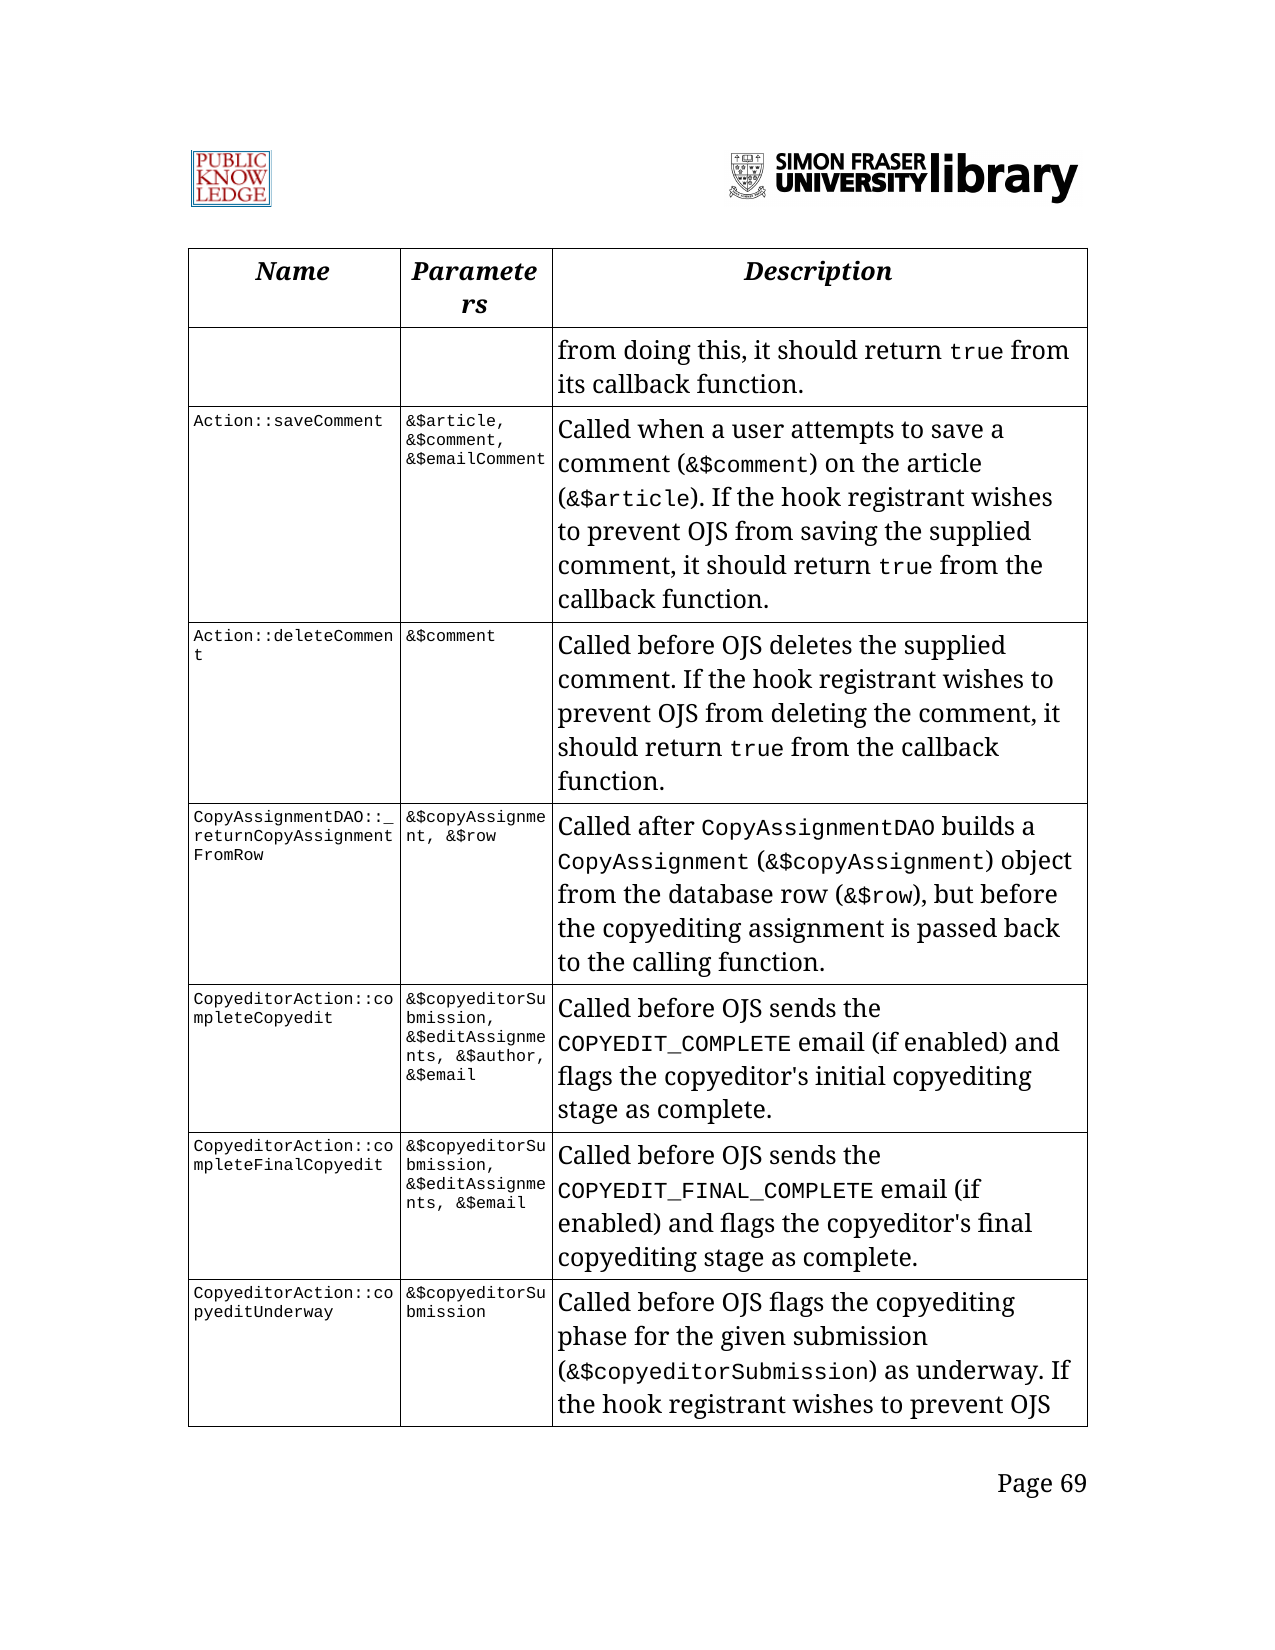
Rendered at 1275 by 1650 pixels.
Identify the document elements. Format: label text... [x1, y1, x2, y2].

table_cell &$comment [401, 623, 552, 803]
table_cell CopyeditorAction::completeFinalCopyedit [189, 1133, 400, 1279]
table_cell &$copyeditorSubmission, &$editAssignments, &$email [401, 1133, 552, 1279]
table_cell Called before OJS deletes the supplied comment. If the hook registrant wishes to prevent OJS from deleting the comment, it should return true from the callback function. [553, 623, 1087, 803]
table_header Parameters [401, 249, 552, 327]
picture [193, 150, 272, 205]
table_cell Action::saveComment [189, 407, 400, 622]
picture [723, 150, 1083, 207]
table_cell Called before OJS sends the COPYEDIT_COMPLETE email (if enabled) and flags the copyeditor's initial copyediting stage as complete. [553, 985, 1087, 1132]
table_cell &$copyeditorSubmission, &$editAssignments, &$author, &$email [401, 985, 552, 1132]
table_cell Called before OJS flags the copyediting phase for the given submission (&$copyeditorSubmission) as underway. If the hook registrant wishes to prevent OJS [553, 1280, 1087, 1426]
table_cell &$article, &$comment, &$emailComment [401, 407, 552, 622]
table_cell &$copyeditorSubmission [401, 1280, 552, 1426]
table_header Description [553, 249, 1087, 327]
table_cell CopyeditorAction::copyeditUnderway [189, 1280, 400, 1426]
table_cell CopyeditorAction::completeCopyedit [189, 985, 400, 1132]
table_cell [189, 328, 400, 406]
table_cell Called before OJS sends the COPYEDIT_FINAL_COMPLETE email (if enabled) and flags the copyeditor's final copyediting stage as complete. [553, 1133, 1087, 1279]
table_header Name [189, 249, 400, 327]
table_cell CopyAssignmentDAO::_returnCopyAssignmentFromRow [189, 804, 400, 984]
table_cell Called when a user attempts to save a comment (&$comment) on the article (&$article). If the hook registrant wishes to prevent OJS from saving the supplied comment, it should return true from the callback function. [553, 407, 1087, 622]
table_cell from doing this, it should return true from its callback function. [553, 328, 1087, 406]
table_cell &$copyAssignment, &$row [401, 804, 552, 984]
table_cell [401, 328, 552, 406]
table_cell Called after CopyAssignmentDAO builds a CopyAssignment (&$copyAssignment) object from the database row (&$row), but before the copyediting assignment is passed back to the calling function. [553, 804, 1087, 984]
table_cell Action::deleteComment [189, 623, 400, 803]
